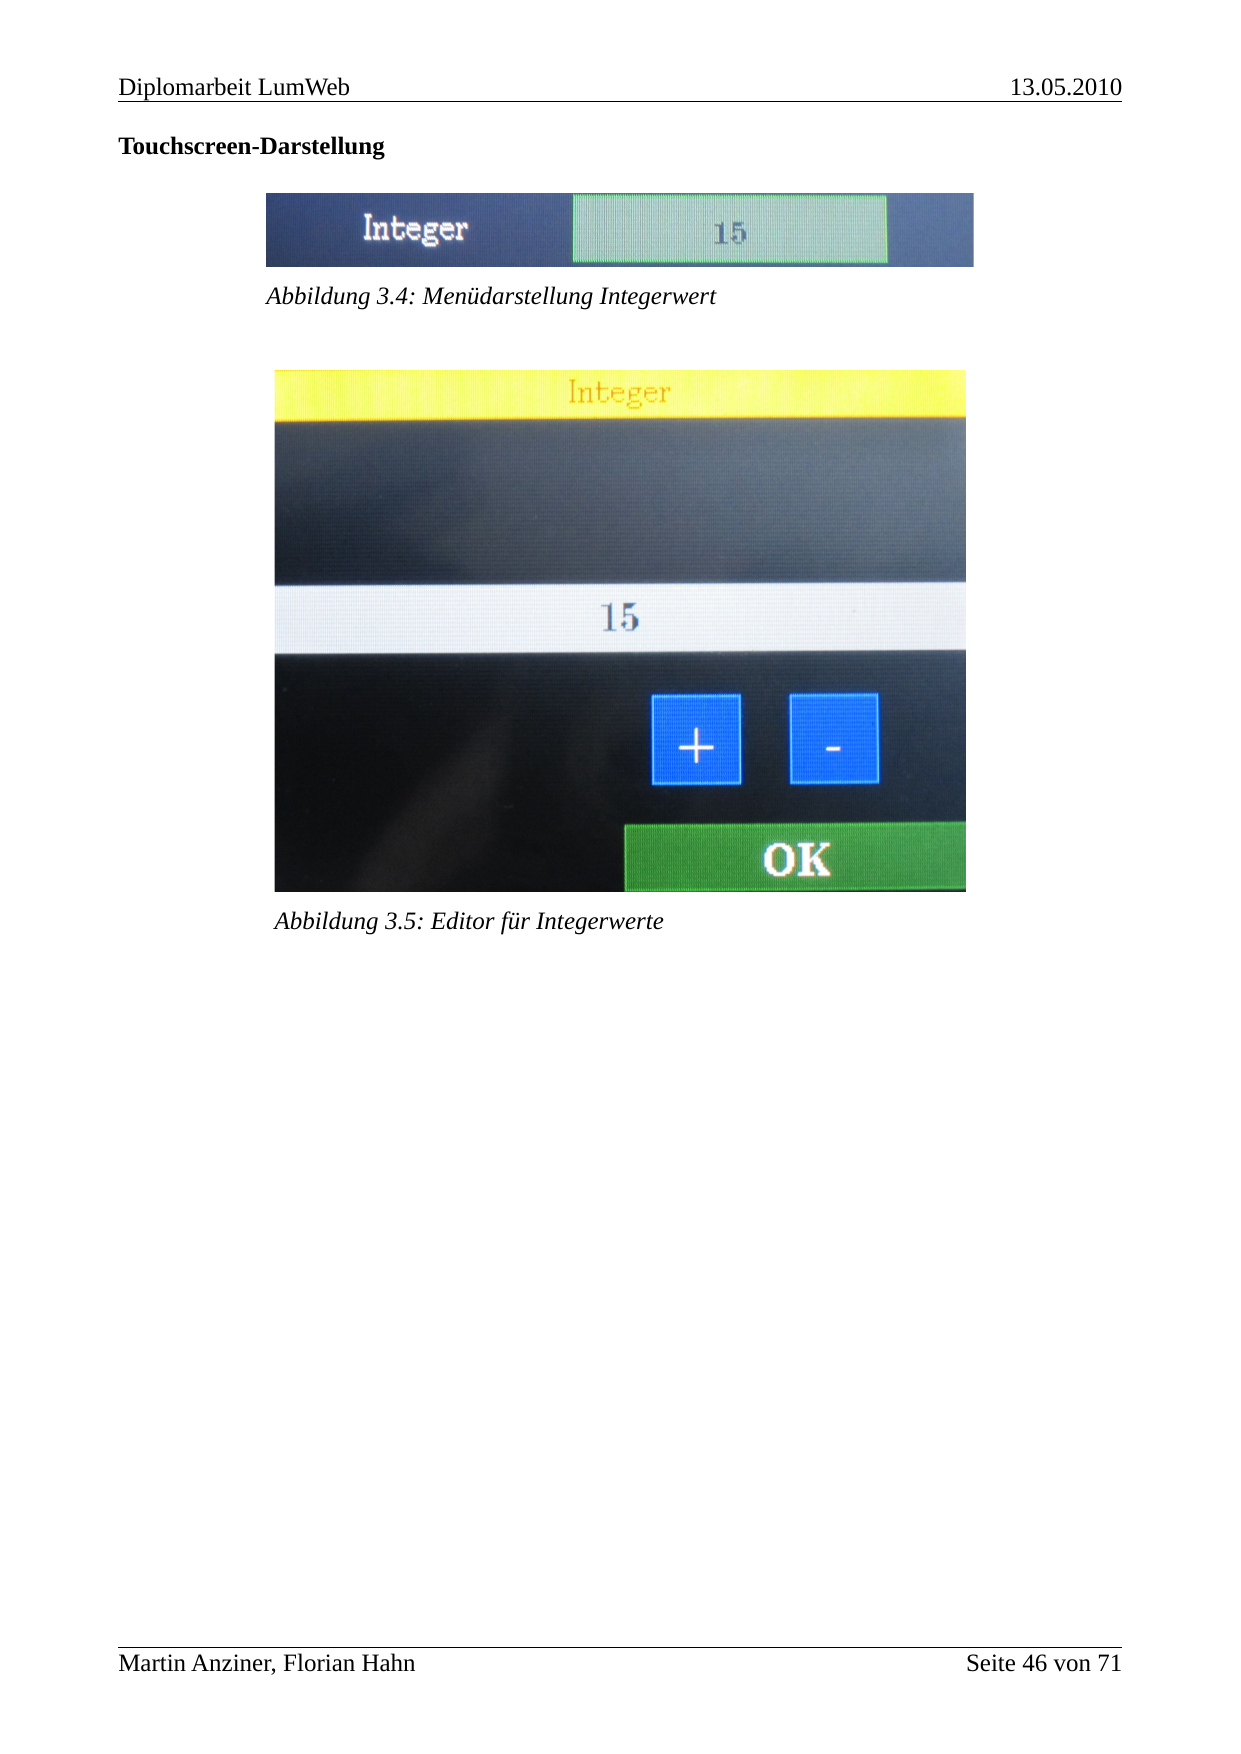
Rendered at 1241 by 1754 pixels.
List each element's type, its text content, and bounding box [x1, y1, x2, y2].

picture [266, 200, 974, 220]
picture [274, 370, 966, 892]
text Touchscreen-Darstellung [118, 131, 1122, 160]
text Abbildung 3.4: Menüdarstellung Integerwert [266, 220, 974, 310]
text Abbildung 3.5: Editor für Integerwerte [274, 892, 966, 935]
